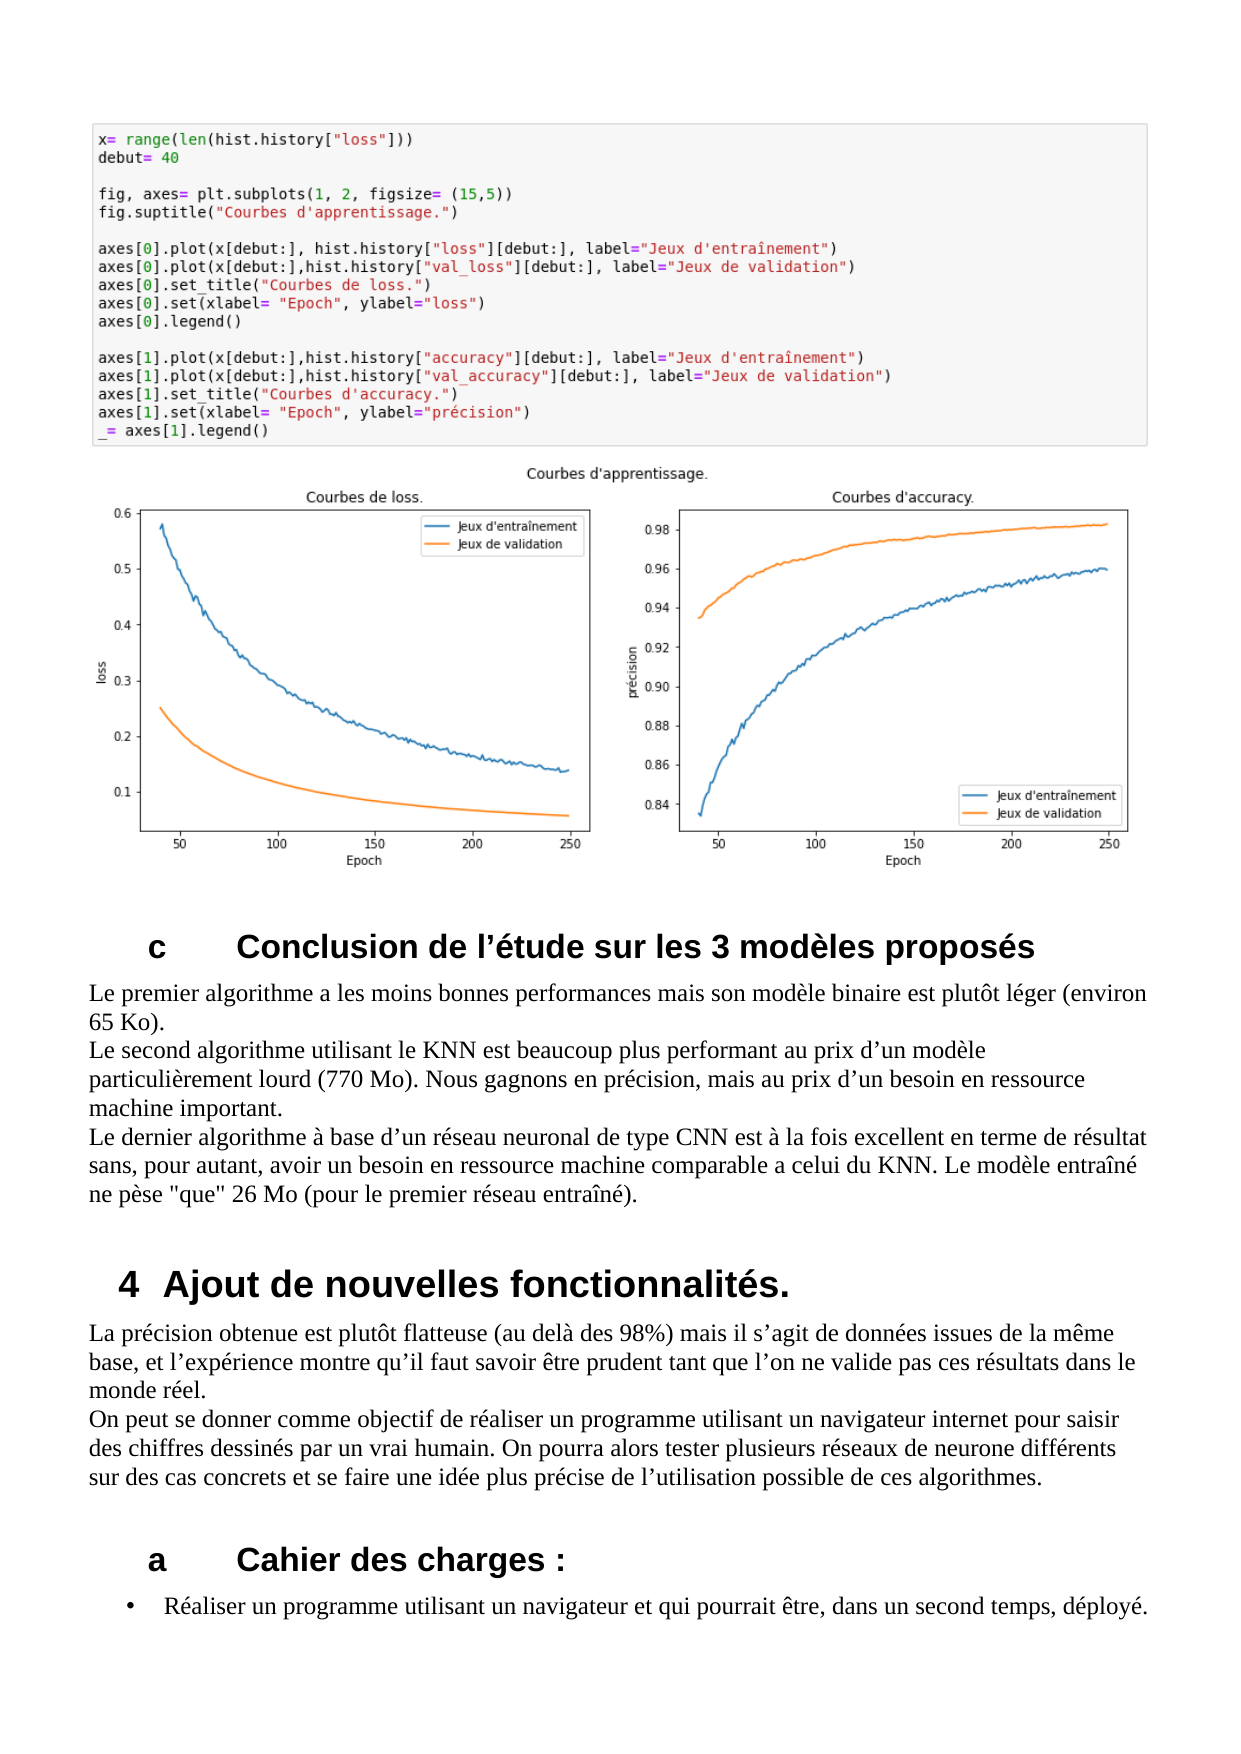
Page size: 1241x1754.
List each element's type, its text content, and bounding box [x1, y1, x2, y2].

picture [88, 460, 1152, 878]
list Réaliser un programme utilisant un navigateur et qui pourrait être, dans un second temps, déployé. [126, 1591, 1152, 1620]
subtitle Ajout de nouvelles fonctionnalités. [88, 1262, 1152, 1306]
text Le dernier algorithme à base d’un réseau neuronal de type CNN est à la fois excellent en terme de résultat sans, pour autant, avoir un besoin en ressource machine comparable a celui du KNN. Le modèle entraîné ne pèse "que" 26 Mo (pour le premier réseau entraîné). [88, 1122, 1152, 1208]
text La précision obtenue est plutôt flatteuse (au delà des 98%) mais il s’agit de données issues de la même base, et l’expérience montre qu’il faut savoir être prudent tant que l’on ne valide pas ces résultats dans le monde réel. [88, 1318, 1152, 1404]
picture [88, 118, 1152, 455]
subtitle Conclusion de l’étude sur les 3 modèles proposés [88, 927, 1152, 966]
text Le second algorithme utilisant le KNN est beaucoup plus performant au prix d’un modèle particulièrement lourd (770 Mo). Nous gagnons en précision, mais au prix d’un besoin en ressource machine important. [88, 1036, 1152, 1122]
text On peut se donner comme objectif de réaliser un programme utilisant un navigateur internet pour saisir des chiffres dessinés par un vrai humain. On pourra alors tester plusieurs réseaux de neurone différents sur des cas concrets et se faire une idée plus précise de l’utilisation possible de ces algorithmes. [88, 1404, 1152, 1491]
text Le premier algorithme a les moins bonnes performances mais son modèle binaire est plutôt léger (environ 65 Ko). [88, 978, 1152, 1036]
subtitle Cahier des charges : [88, 1540, 1152, 1579]
